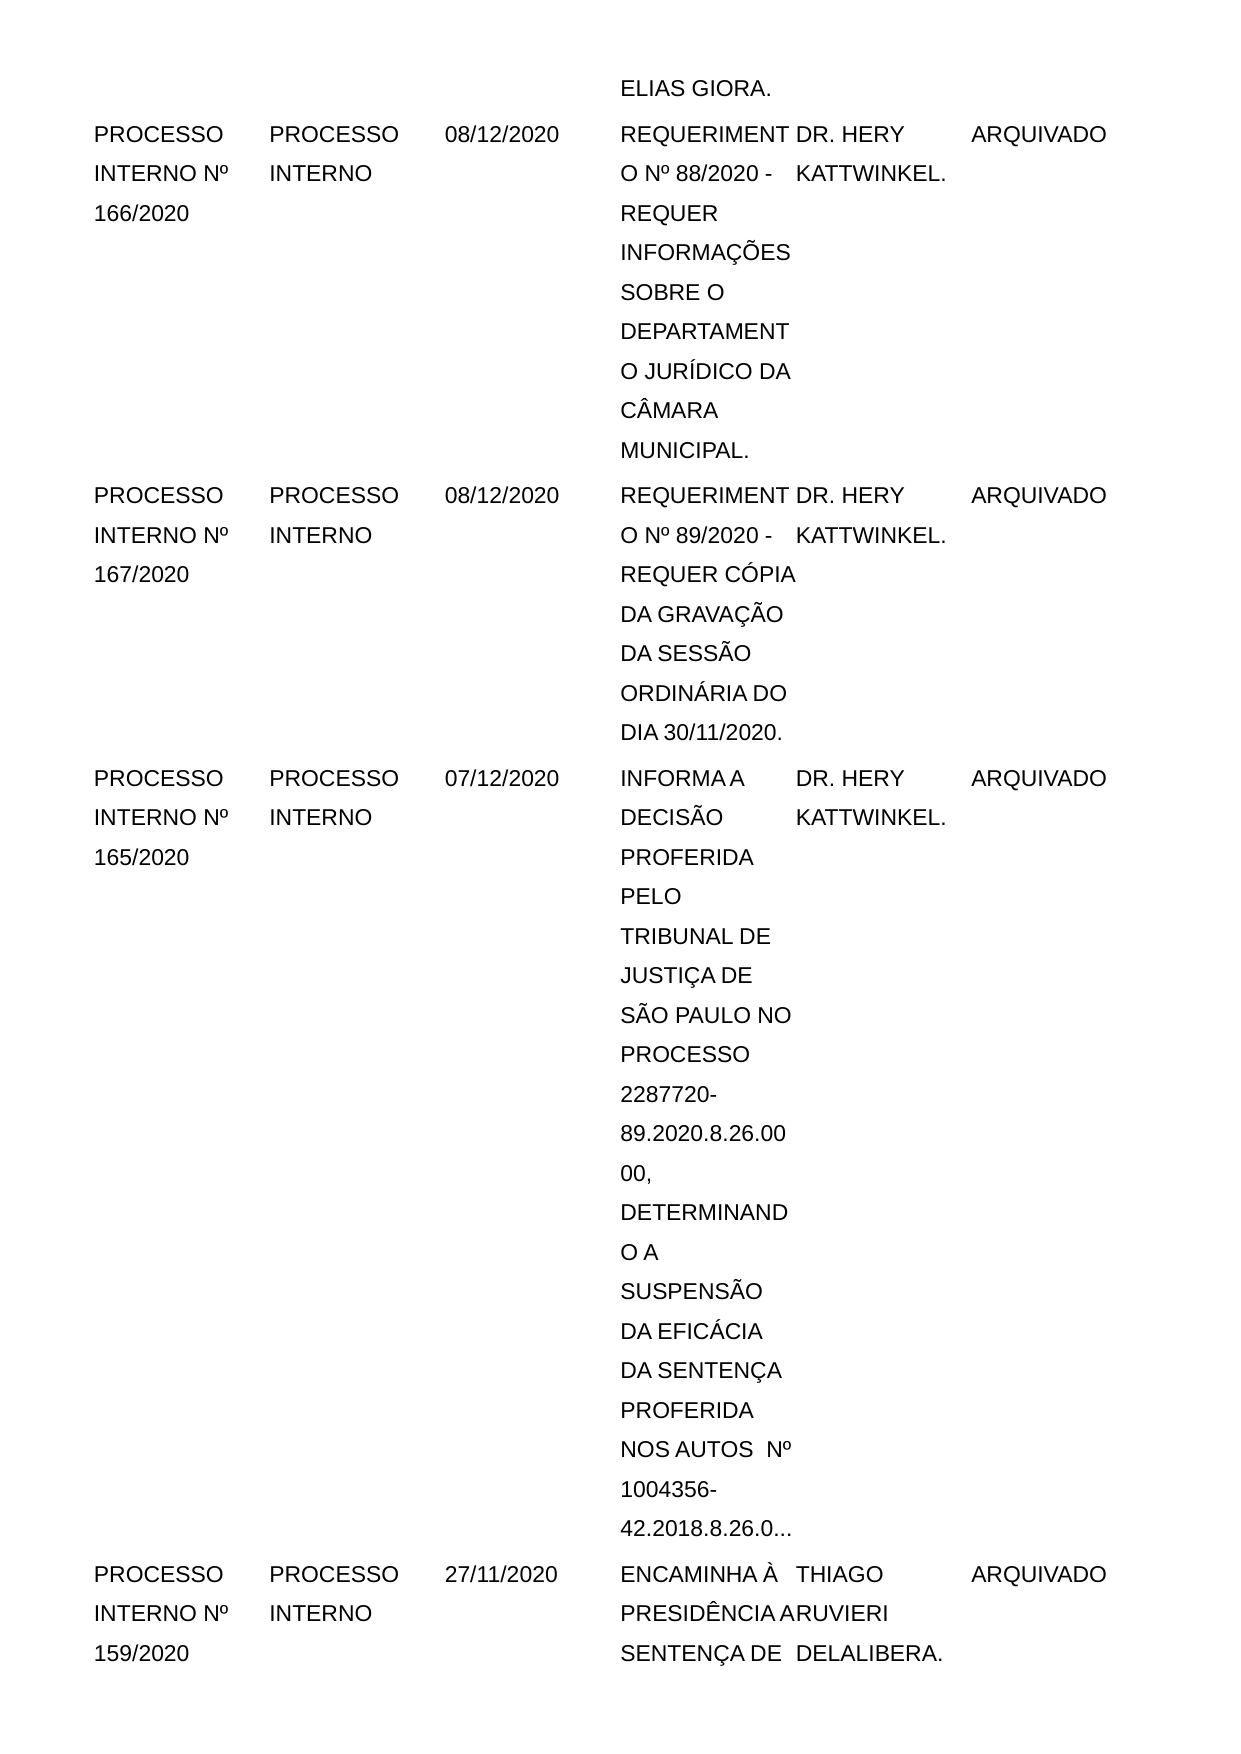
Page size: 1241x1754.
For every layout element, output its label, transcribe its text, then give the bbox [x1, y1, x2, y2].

table_cell 27/11/2020 [445, 1561, 620, 1666]
table_cell [269, 75, 444, 121]
table_cell [445, 75, 620, 121]
table_cell ARQUIVADO [971, 765, 1146, 1561]
table_cell ARQUIVADO [971, 482, 1146, 765]
table_cell ARQUIVADO [971, 121, 1146, 482]
table_cell PROCESSO INTERNO Nº 166/2020 [94, 121, 269, 482]
table_cell REQUERIMENTO Nº 88/2020 - REQUER INFORMAÇÕES SOBRE O DEPARTAMENTO JURÍDICO DA CÂMARA MUNICIPAL. [620, 121, 796, 482]
table_cell DR. HERY KATTWINKEL. [796, 121, 971, 482]
table_cell [94, 75, 269, 121]
table_cell REQUERIMENTO Nº 89/2020 - REQUER CÓPIA DA GRAVAÇÃO DA SESSÃO ORDINÁRIA DO DIA 30/11/2020. [620, 482, 796, 765]
table_cell PROCESSO INTERNO [269, 1561, 444, 1666]
table_cell 08/12/2020 [445, 121, 620, 482]
table_cell DR. HERY KATTWINKEL. [796, 765, 971, 1561]
table_cell DR. HERY KATTWINKEL. [796, 482, 971, 765]
table_cell PROCESSO INTERNO Nº 165/2020 [94, 765, 269, 1561]
table_cell 08/12/2020 [445, 482, 620, 765]
table_cell PROCESSO INTERNO [269, 765, 444, 1561]
table_cell PROCESSO INTERNO Nº 159/2020 [94, 1561, 269, 1666]
table_cell PROCESSO INTERNO [269, 482, 444, 765]
table_cell THIAGO RUVIERI DELALIBERA. [796, 1561, 971, 1666]
table_cell ARQUIVADO [971, 1561, 1146, 1666]
table_cell PROCESSO INTERNO Nº 167/2020 [94, 482, 269, 765]
table_cell [796, 75, 971, 121]
table_cell [971, 75, 1146, 121]
table_cell 07/12/2020 [445, 765, 620, 1561]
table_cell PROCESSO INTERNO [269, 121, 444, 482]
table_cell INFORMA A DECISÃO PROFERIDA PELO TRIBUNAL DE JUSTIÇA DE SÃO PAULO NO PROCESSO 2287720-89.2020.8.26.0000, DETERMINANDO A SUSPENSÃO DA EFICÁCIA DA SENTENÇA PROFERIDA NOS AUTOS Nº 1004356-42.2018.8.26.0... [620, 765, 796, 1561]
table_cell ELIAS GIORA. [620, 75, 796, 121]
table_cell ENCAMINHA À PRESIDÊNCIA A SENTENÇA DE [620, 1561, 796, 1666]
